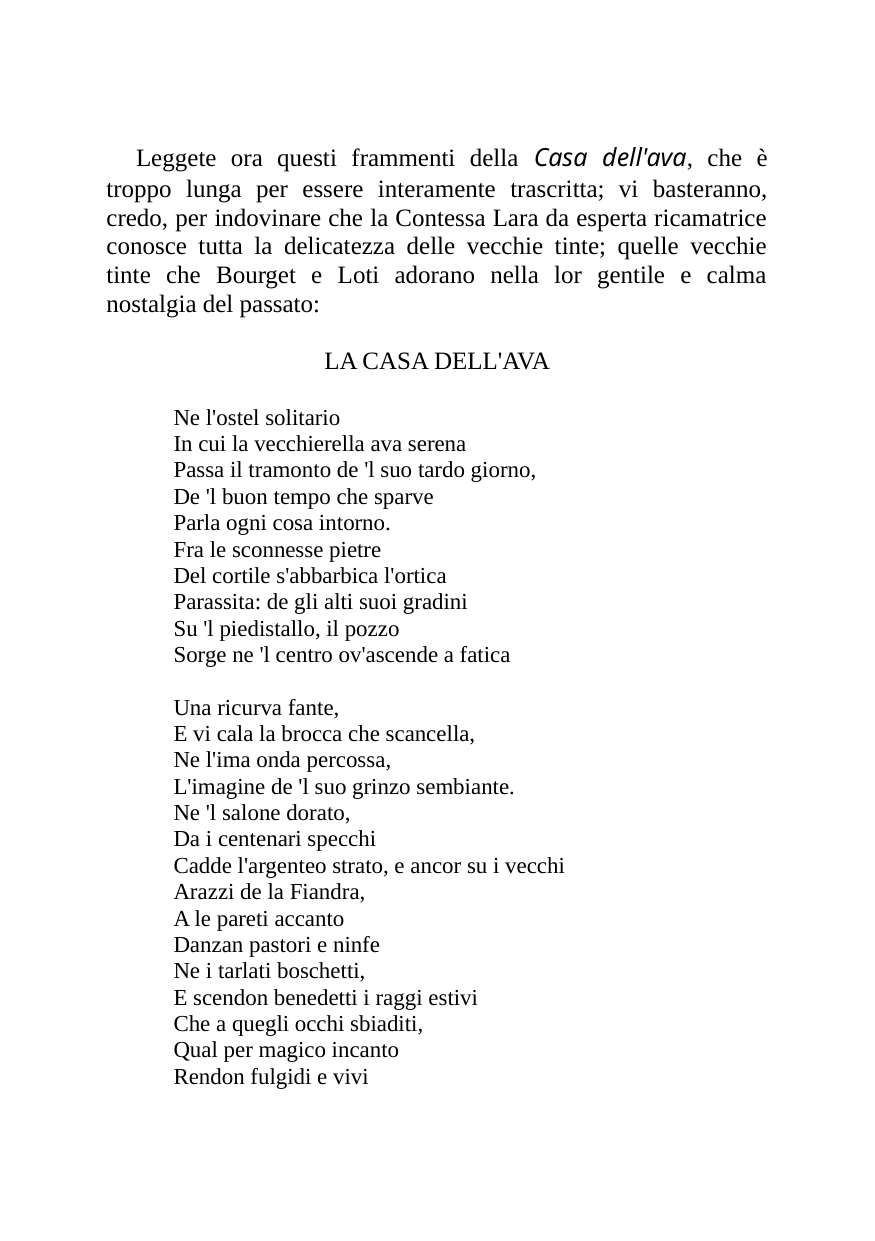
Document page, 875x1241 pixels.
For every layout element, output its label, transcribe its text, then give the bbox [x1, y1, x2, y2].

text In cui la vecchierella ava serena [144, 430, 768, 457]
text Che a quegli occhi sbiaditi, [144, 1010, 768, 1036]
text Del cortile s'abbarbica l'ortica [144, 562, 768, 588]
text Parassita: de gli alti suoi gradini [144, 588, 768, 615]
text Ne i tarlati boschetti, [144, 957, 768, 984]
text Sorge ne 'l centro ov'ascende a fatica [144, 641, 768, 667]
text Su 'l piedistallo, il pozzo [144, 615, 768, 641]
text E vi cala la brocca che scancella, [144, 720, 768, 746]
text Una ricurva fante, [144, 694, 768, 720]
text Rendon fulgidi e vivi [144, 1063, 768, 1089]
text Ne l'ostel solitario [144, 404, 768, 430]
text Fra le sconnesse pietre [144, 536, 768, 562]
text Parla ogni cosa intorno. [144, 509, 768, 536]
text Passa il tramonto de 'l suo tardo giorno, [144, 457, 768, 483]
text A le pareti accanto [144, 904, 768, 931]
text Cadde l'argenteo strato, e ancor su i vecchi [144, 852, 768, 878]
text E scendon benedetti i raggi estivi [144, 984, 768, 1010]
text Qual per magico incanto [144, 1036, 768, 1063]
text L'imagine de 'l suo grinzo sembiante. [144, 773, 768, 799]
text Danzan pastori e ninfe [144, 931, 768, 957]
text Ne 'l salone dorato, [144, 799, 768, 826]
text Leggete ora questi frammenti della Casa dell'ava, che è troppo lunga per essere interamente trascritta; vi basteranno, credo, per indovinare che la Contessa Lara da esperta ricamatrice conosce tutta la delicatezza delle vecchie tinte; quelle vecchie tinte che Bourget e Loti adorano nella lor gentile e calma nostalgia del passato: [106, 140, 768, 318]
text Da i centenari specchi [144, 826, 768, 852]
text Arazzi de la Fiandra, [144, 878, 768, 904]
text De 'l buon tempo che sparve [144, 483, 768, 509]
text LA CASA DELL'AVA [106, 346, 768, 375]
text Ne l'ima onda percossa, [144, 746, 768, 773]
